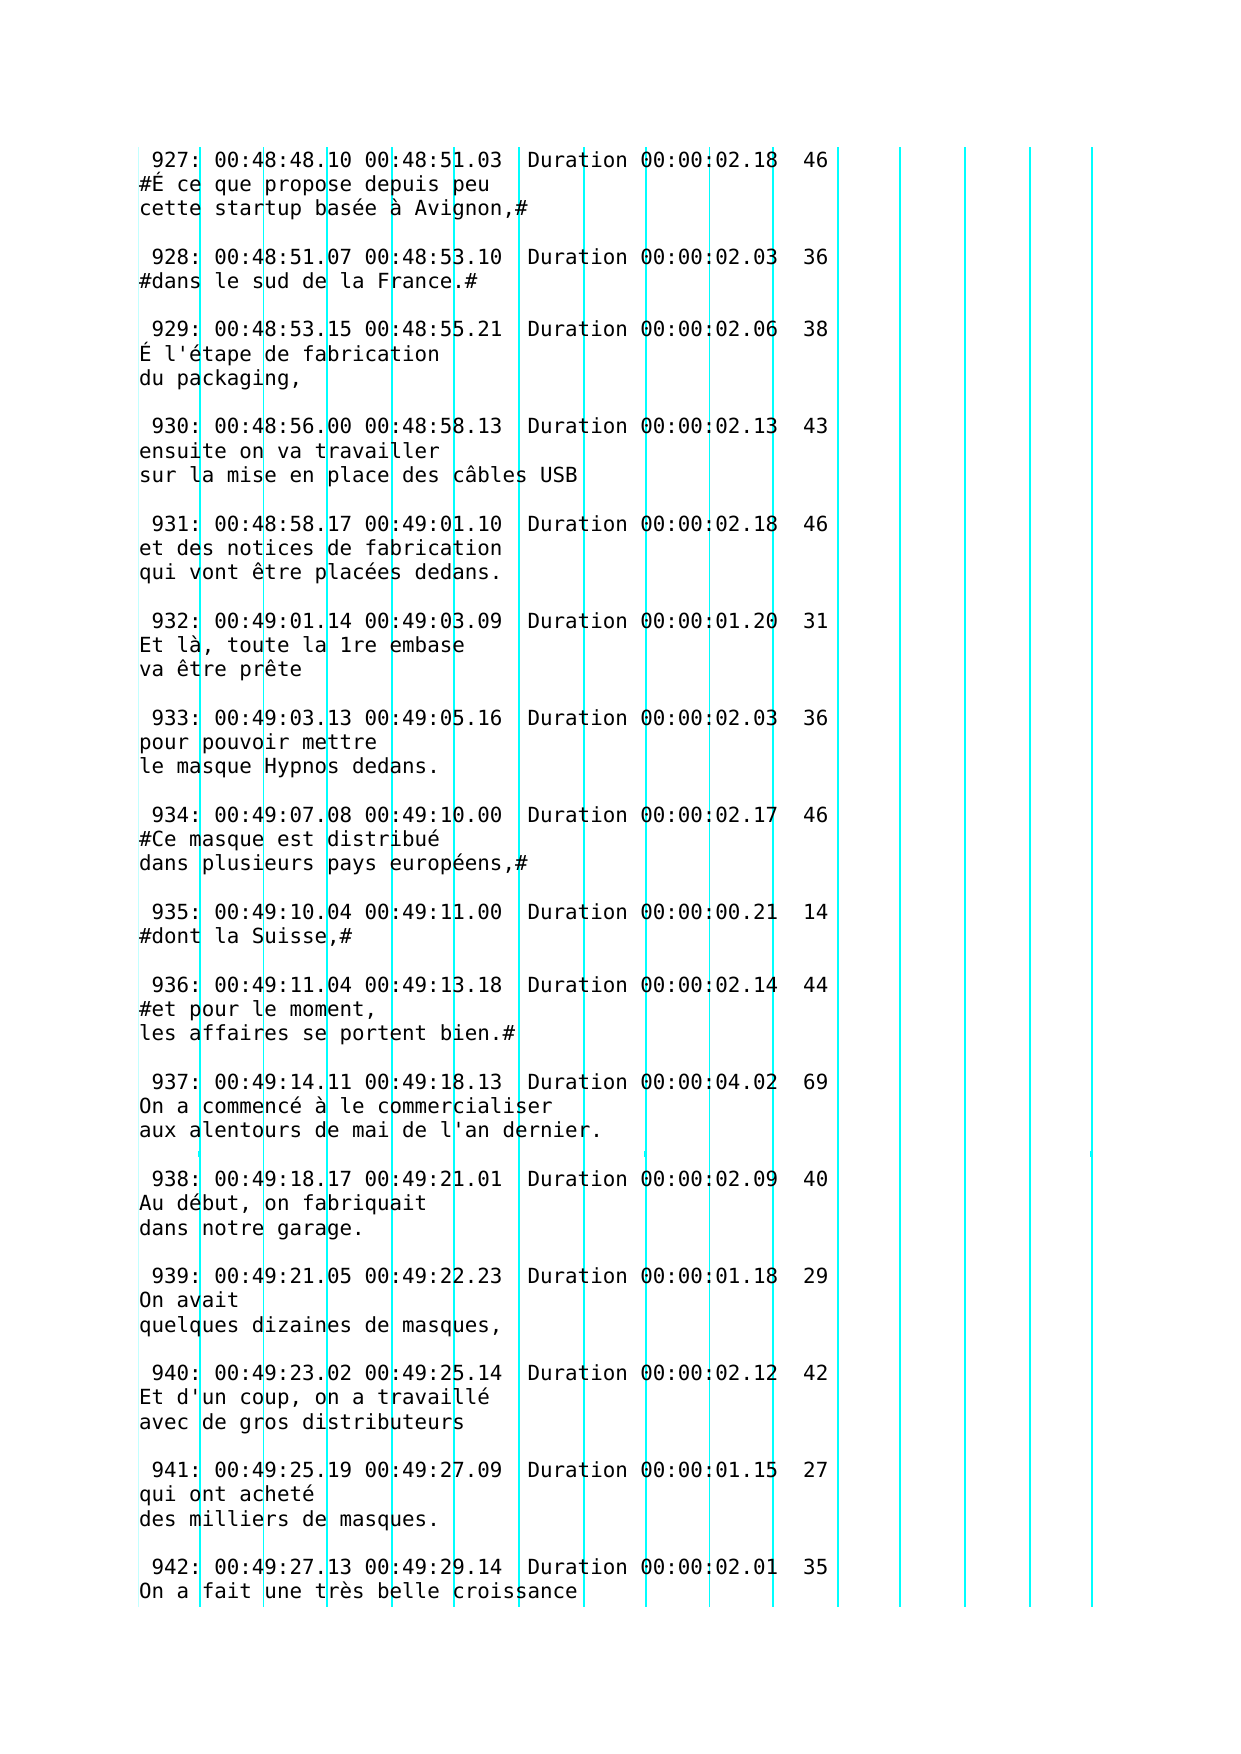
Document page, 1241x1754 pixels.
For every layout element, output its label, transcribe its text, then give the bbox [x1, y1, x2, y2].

text pour pouvoir mettre [139, 730, 1101, 754]
text sur la mise en place des câbles USB [139, 463, 1101, 487]
text 932: 00:49:01.14 00:49:03.09 Duration 00:00:01.20 31 [139, 609, 1101, 633]
text qui ont acheté [139, 1482, 1101, 1507]
text 938: 00:49:18.17 00:49:21.01 Duration 00:00:02.09 40 [139, 1167, 1101, 1191]
text 935: 00:49:10.04 00:49:11.00 Duration 00:00:00.21 14 [139, 900, 1101, 924]
text 929: 00:48:53.15 00:48:55.21 Duration 00:00:02.06 38 [139, 317, 1101, 342]
text dans notre garage. [139, 1216, 1101, 1240]
text #et pour le moment, [139, 997, 1101, 1021]
text É l'étape de fabrication [139, 342, 1101, 366]
text 940: 00:49:23.02 00:49:25.14 Duration 00:00:02.12 42 [139, 1361, 1101, 1385]
text les affaires se portent bien.# [139, 1021, 1101, 1046]
text 933: 00:49:03.13 00:49:05.16 Duration 00:00:02.03 36 [139, 706, 1101, 730]
text quelques dizaines de masques, [139, 1313, 1101, 1337]
text On a fait une très belle croissance [139, 1579, 1101, 1604]
text On a commencé à le commercialiser [139, 1094, 1101, 1118]
text Au début, on fabriquait [139, 1191, 1101, 1216]
text 942: 00:49:27.13 00:49:29.14 Duration 00:00:02.01 35 [139, 1555, 1101, 1579]
text 931: 00:48:58.17 00:49:01.10 Duration 00:00:02.18 46 [139, 512, 1101, 536]
text qui vont être placées dedans. [139, 560, 1101, 584]
text Et d'un coup, on a travaillé [139, 1385, 1101, 1410]
text Et là, toute la 1re embase [139, 633, 1101, 657]
text avec de gros distributeurs [139, 1410, 1101, 1434]
text 936: 00:49:11.04 00:49:13.18 Duration 00:00:02.14 44 [139, 973, 1101, 997]
text le masque Hypnos dedans. [139, 754, 1101, 779]
text 939: 00:49:21.05 00:49:22.23 Duration 00:00:01.18 29 [139, 1264, 1101, 1288]
text 930: 00:48:56.00 00:48:58.13 Duration 00:00:02.13 43 [139, 414, 1101, 439]
text aux alentours de mai de l'an dernier. [139, 1118, 1101, 1143]
text #dans le sud de la France.# [139, 269, 1101, 293]
text va être prête [139, 657, 1101, 682]
text cette startup basée à Avignon,# [139, 196, 1101, 220]
text et des notices de fabrication [139, 536, 1101, 560]
text ensuite on va travailler [139, 439, 1101, 463]
text On avait [139, 1288, 1101, 1313]
text des milliers de masques. [139, 1507, 1101, 1531]
text 934: 00:49:07.08 00:49:10.00 Duration 00:00:02.17 46 [139, 803, 1101, 827]
text 928: 00:48:51.07 00:48:53.10 Duration 00:00:02.03 36 [139, 245, 1101, 269]
picture [138, 147, 1102, 1607]
text #Ce masque est distribué [139, 827, 1101, 851]
text 941: 00:49:25.19 00:49:27.09 Duration 00:00:01.15 27 [139, 1458, 1101, 1482]
text #É ce que propose depuis peu [139, 172, 1101, 196]
text #dont la Suisse,# [139, 924, 1101, 948]
text dans plusieurs pays européens,# [139, 851, 1101, 876]
text du packaging, [139, 366, 1101, 390]
text 937: 00:49:14.11 00:49:18.13 Duration 00:00:04.02 69 [139, 1070, 1101, 1094]
text 927: 00:48:48.10 00:48:51.03 Duration 00:00:02.18 46 [139, 148, 1101, 172]
